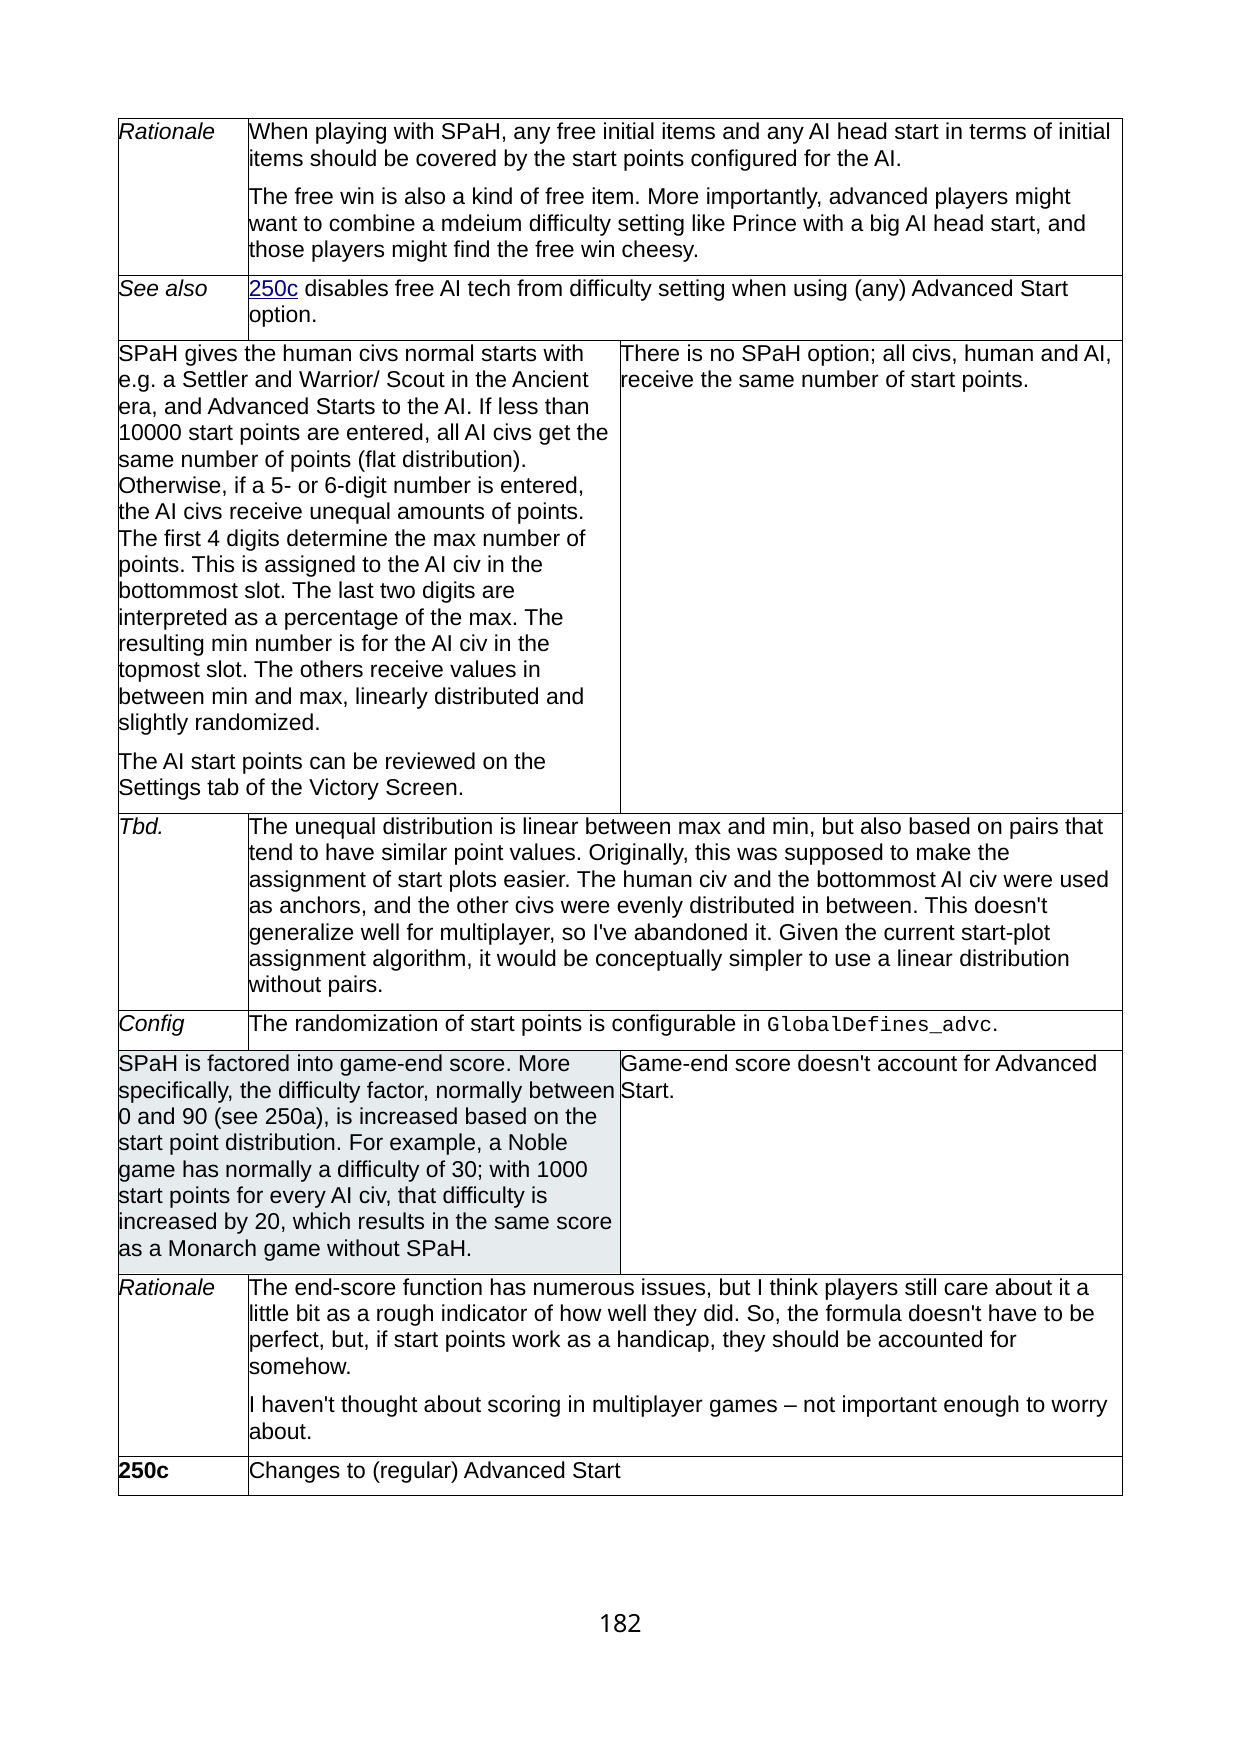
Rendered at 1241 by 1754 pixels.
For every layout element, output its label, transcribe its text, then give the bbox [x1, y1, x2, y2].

table_cell See also [119, 276, 248, 340]
table_cell The end-score function has numerous issues, but I think players still care about it a little bit as a rough indicator of how well they did. So, the formula doesn't have to be perfect, but, if start points work as a handicap, they should be accounted for somehow. I haven't thought about scoring in multiplayer games – not important enough to worry about. [249, 1275, 1122, 1456]
table_cell Game-end score doesn't account for Advanced Start. [621, 1051, 1122, 1273]
table_cell Config [119, 1011, 248, 1050]
table_cell The unequal distribution is linear between max and min, but also based on pairs that tend to have similar point values. Originally, this was supposed to make the assignment of start plots easier. The human civ and the bottommost AI civ were used as anchors, and the other civs were evenly distributed in between. This doesn't generalize well for multiplayer, so I've abandoned it. Given the current start-plot assignment algorithm, it would be conceptually simpler to use a linear distribution without pairs. [249, 814, 1122, 1010]
table_cell SPaH gives the human civs normal starts with e.g. a Settler and Warrior/ Scout in the Ancient era, and Advanced Starts to the AI. If less than 10000 start points are entered, all AI civs get the same number of points (flat distribution). Otherwise, if a 5- or 6-digit number is entered, the AI civs receive unequal amounts of points. The first 4 digits determine the max number of points. This is assigned to the AI civ in the bottommost slot. The last two digits are interpreted as a percentage of the max. The resulting min number is for the AI civ in the topmost slot. The others receive values in between min and max, linearly distributed and slightly randomized. The AI start points can be reviewed on the Settings tab of the Victory Screen. [119, 341, 620, 813]
table_cell There is no SPaH option; all civs, human and AI, receive the same number of start points. [621, 341, 1122, 813]
table_cell The randomization of start points is configurable in GlobalDefines_advc. [249, 1011, 1122, 1050]
table_cell 250c [119, 1457, 248, 1495]
table_cell Rationale [119, 119, 248, 275]
table_cell SPaH is factored into game-end score. More specifically, the difficulty factor, normally between 0 and 90 (see 250a), is increased based on the start point distribution. For example, a Noble game has normally a difficulty of 30; with 1000 start points for every AI civ, that difficulty is increased by 20, which results in the same score as a Monarch game without SPaH. [119, 1051, 620, 1273]
table_cell Changes to (regular) Advanced Start [249, 1457, 1122, 1495]
table_cell Rationale [119, 1275, 248, 1456]
table_cell When playing with SPaH, any free initial items and any AI head start in terms of initial items should be covered by the start points configured for the AI. The free win is also a kind of free item. More importantly, advanced players might want to combine a mdeium difficulty setting like Prince with a big AI head start, and those players might find the free win cheesy. [249, 119, 1122, 275]
table_cell Tbd. [119, 814, 248, 1010]
table_cell 250c disables free AI tech from difficulty setting when using (any) Advanced Start option. [249, 276, 1122, 340]
